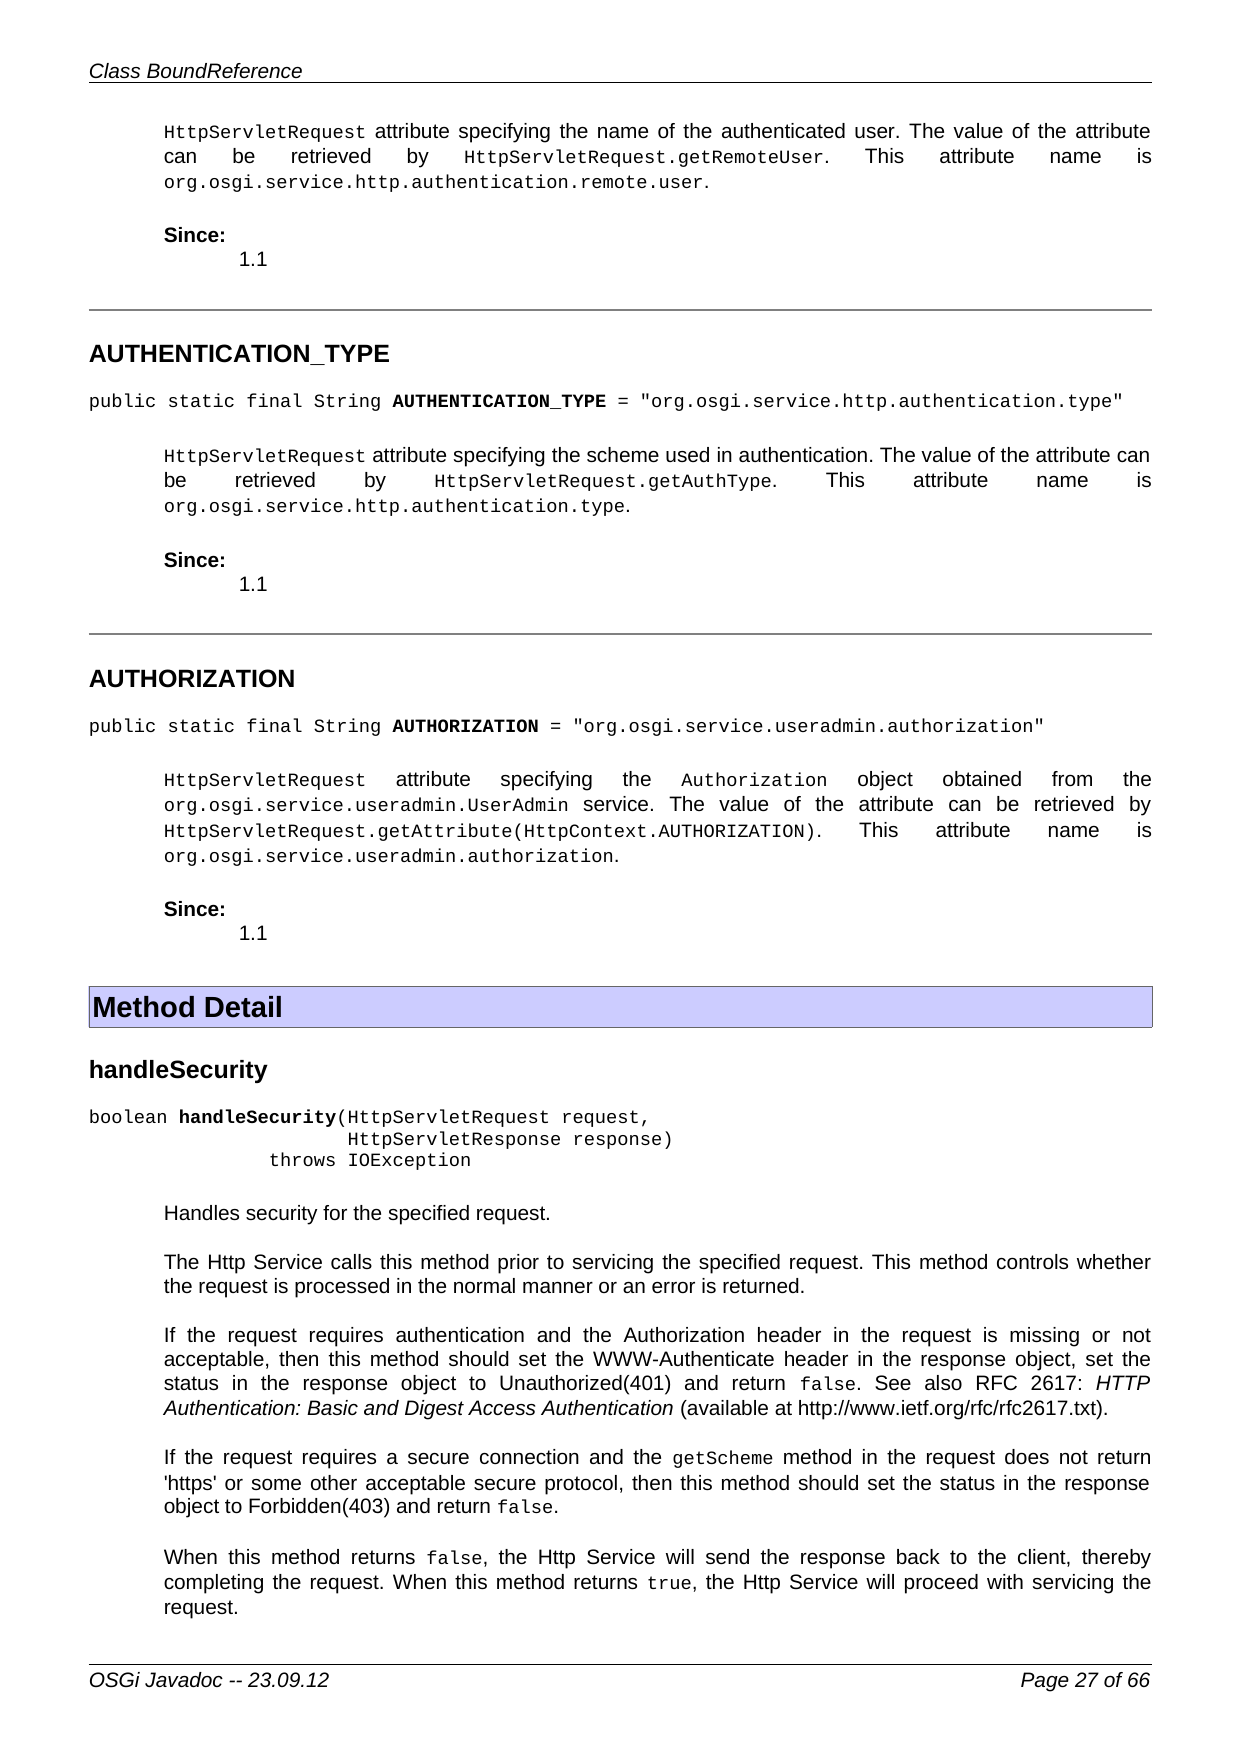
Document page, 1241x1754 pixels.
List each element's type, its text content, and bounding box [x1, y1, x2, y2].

text public static final String AUTHORIZATION = "org.osgi.service.useradmin.authorization" [88, 717, 1152, 738]
text Since: [163, 547, 1152, 571]
text The Http Service calls this method prior to servicing the specified request. This method controls whether the request is processed in the normal manner or an error is returned. [163, 1250, 1152, 1298]
text 1.1 [238, 247, 1152, 271]
text 1.1 [238, 921, 1152, 945]
text If the request requires authentication and the Authorization header in the request is missing or not acceptable, then this method should set the WWW-Authenticate header in the response object, set the status in the response object to Unauthorized(401) and return false. See also RFC 2617: HTTP Authentication: Basic and Digest Access Authentication (available at http://www.ietf.org/rfc/rfc2617.txt). [163, 1323, 1152, 1420]
text boolean handleSecurity(HttpServletRequest request, HttpServletResponse response) throws IOException [88, 1108, 1152, 1172]
subtitle AUTHENTICATION_TYPE [88, 339, 1152, 368]
text If the request requires a secure connection and the getScheme method in the request does not return 'https' or some other acceptable secure protocol, then this method should set the status in the response object to Forbidden(403) and return false. [163, 1445, 1152, 1519]
subtitle handleSecurity [88, 1055, 1152, 1084]
text 1.1 [238, 571, 1152, 595]
text HttpServletRequest attribute specifying the Authorization object obtained from the org.osgi.service.useradmin.UserAdmin service. The value of the attribute can be retrieved by HttpServletRequest.getAttribute(HttpContext.AUTHORIZATION). This attribute name is org.osgi.service.useradmin.authorization. [163, 767, 1152, 868]
text When this method returns false, the Http Service will send the response back to the client, thereby completing the request. When this method returns true, the Http Service will proceed with servicing the request. [163, 1544, 1152, 1619]
text Since: [163, 223, 1152, 247]
text HttpServletRequest attribute specifying the scheme used in authentication. The value of the attribute can be retrieved by HttpServletRequest.getAuthType. This attribute name is org.osgi.service.http.authentication.type. [163, 443, 1152, 518]
subtitle AUTHORIZATION [88, 664, 1152, 692]
subtitle Method Detail [90, 987, 1152, 1027]
text public static final String AUTHENTICATION_TYPE = "org.osgi.service.http.authentication.type" [88, 392, 1152, 413]
text Handles security for the specified request. [163, 1201, 1152, 1225]
text HttpServletRequest attribute specifying the name of the authenticated user. The value of the attribute can be retrieved by HttpServletRequest.getRemoteUser. This attribute name is org.osgi.service.http.authentication.remote.user. [163, 118, 1152, 194]
text Since: [163, 897, 1152, 921]
